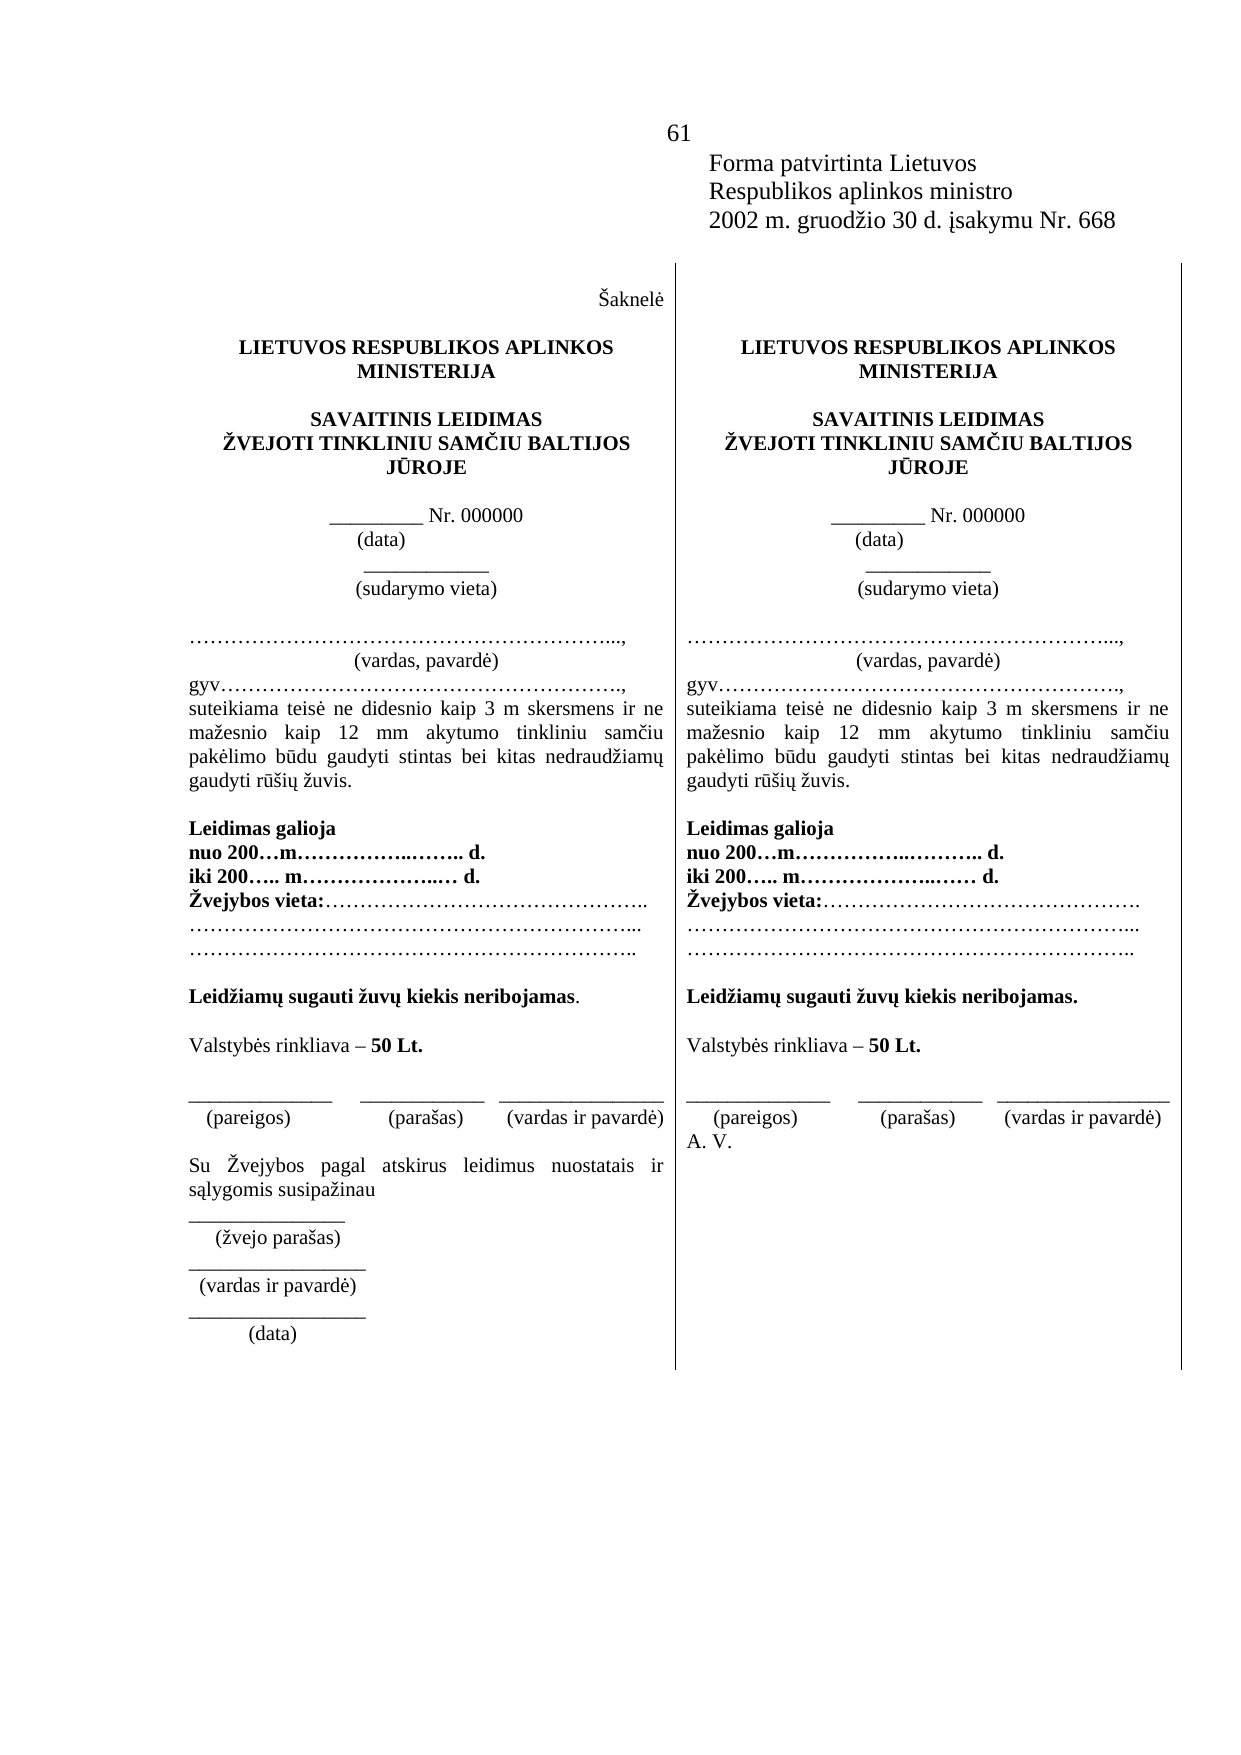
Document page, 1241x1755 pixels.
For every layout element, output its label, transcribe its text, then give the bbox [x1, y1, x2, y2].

text Respublikos aplinkos ministro [177, 176, 1181, 205]
text 2002 m. gruodžio 30 d. įsakymu Nr. 668 [177, 205, 1181, 234]
table_header LIETUVOS RESPUBLIKOS APLINKOS MINISTERIJA SAVAITinis LEIDIMAS ŽVEJOTI TINKLINIu SAMČIU BALTIJOS JŪROJE _________ Nr. 000000 (data) ____________ (sudarymo vieta) ……………………………………………………..., (vardas, pavardė) gyv…………………………………………………., suteikiama teisė ne didesnio kaip 3 m skersmens ir ne mažesnio kaip 12 mm akytumo tinkliniu samčiu pakėlimo būdu gaudyti stintas bei kitas nedraudžiamų gaudyti rūšių žuvis. Leidimas galioja nuo 200…m……………..……….. d. iki 200….. m………………..…… d. Žvejybos vieta:………………………………………. ………………………………………………………... ……………………………………………………….. Leidžiamų sugauti žuvų kiekis neribojamas. Valstybės rinkliava – 50 Lt. (pareigos) (parašas) (vardas ir pavardė) A. V. [676, 263, 1181, 1369]
text Forma patvirtinta Lietuvos [177, 148, 1181, 176]
table_header Šaknelė LIETUVOS RESPUBLIKOS APLINKOS MINISTERIJA SAVAITinis LEIDIMAS ŽVEJOTI TINKLINIu SAMČIU BALTIJOS JŪROJE _________ Nr. 000000 (data) ____________ (sudarymo vieta) ……………………………………………………..., (vardas, pavardė) gyv…………………………………………………., suteikiama teisė ne didesnio kaip 3 m skersmens ir ne mažesnio kaip 12 mm akytumo tinkliniu samčiu pakėlimo būdu gaudyti stintas bei kitas nedraudžiamų gaudyti rūšių žuvis. Leidimas galioja nuo 200…m……………..…….. d. iki 200….. m………………..… d. Žvejybos vieta:……………………………………….. ………………………………………………………... ……………………………………………………….. Leidžiamų sugauti žuvų kiekis neribojamas. Valstybės rinkliava – 50 Lt. (pareigos) (parašas) (vardas ir pavardė) Su žvejybos pagal atskirus leidimus nuostatais ir sąlygomis susipažinau _______________ (žvejo parašas) _________________ (vardas ir pavardė) _________________ (data) [177, 263, 675, 1369]
